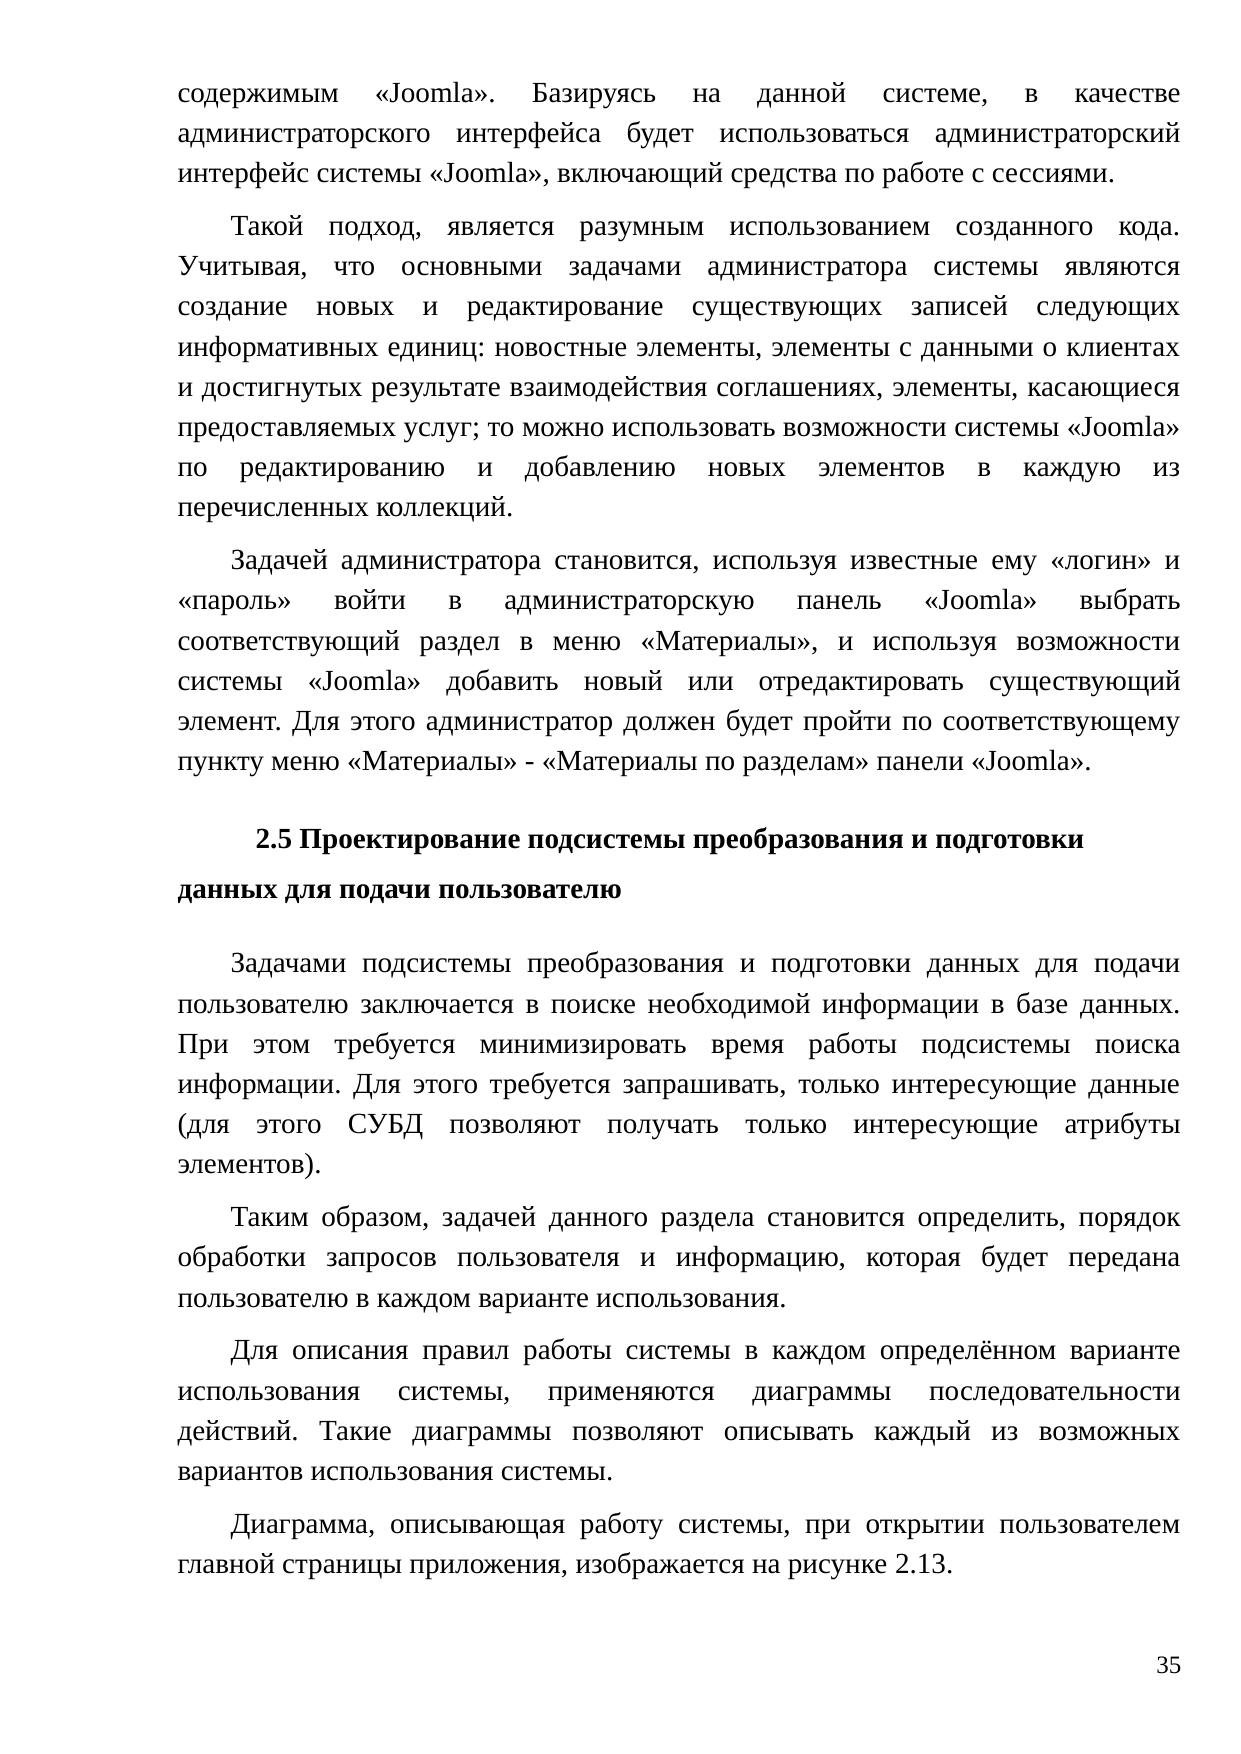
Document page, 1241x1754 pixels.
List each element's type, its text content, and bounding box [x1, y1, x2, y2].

text Такой подход, является разумным использованием созданного кода. Учитывая, что основными задачами администратора системы являются создание новых и редактирование существующих записей следующих информативных единиц: новостные элементы, элементы с данными о клиентах и достигнутых результате взаимодействия соглашениях, элементы, касающиеся предоставляемых услуг; то можно использовать возможности системы «Joomla» по редактированию и добавлению новых элементов в каждую из перечисленных коллекций. [177, 208, 1181, 523]
text Для описания правил работы системы в каждом определённом варианте использования системы, применяются диаграммы последовательности действий. Такие диаграммы позволяют описывать каждый из возможных вариантов использования системы. [177, 1332, 1181, 1487]
text Диаграмма, описывающая работу системы, при открытии пользователем главной страницы приложения, изображается на рисунке 2.13. [177, 1506, 1181, 1579]
text содержимым «Joomla». Базируясь на данной системе, в качестве администраторского интерфейса будет использоваться администраторский интерфейс системы «Joomla», включающий средства по работе с сессиями. [177, 75, 1181, 189]
text Задачами подсистемы преобразования и подготовки данных для подачи пользователю заключается в поиске необходимой информации в базе данных. При этом требуется минимизировать время работы подсистемы поиска информации. Для этого требуется запрашивать, только интересующие данные (для этого СУБД позволяют получать только интересующие атрибуты элементов). [177, 946, 1181, 1180]
text Таким образом, задачей данного раздела становится определить, порядок обработки запросов пользователя и информацию, которая будет передана пользователю в каждом варианте использования. [177, 1199, 1181, 1313]
text Задачей администратора становится, используя известные ему «логин» и «пароль» войти в администраторскую панель «Joomla» выбрать соответствующий раздел в меню «Материалы», и используя возможности системы «Joomla» добавить новый или отредактировать существующий элемент. Для этого администратор должен будет пройти по соответствующему пункту меню «Материалы» - «Материалы по разделам» панели «Joomla». [177, 542, 1181, 777]
subtitle Проектирование подсистемы преобразования и подготовки данных для подачи пользователю [177, 821, 1181, 905]
